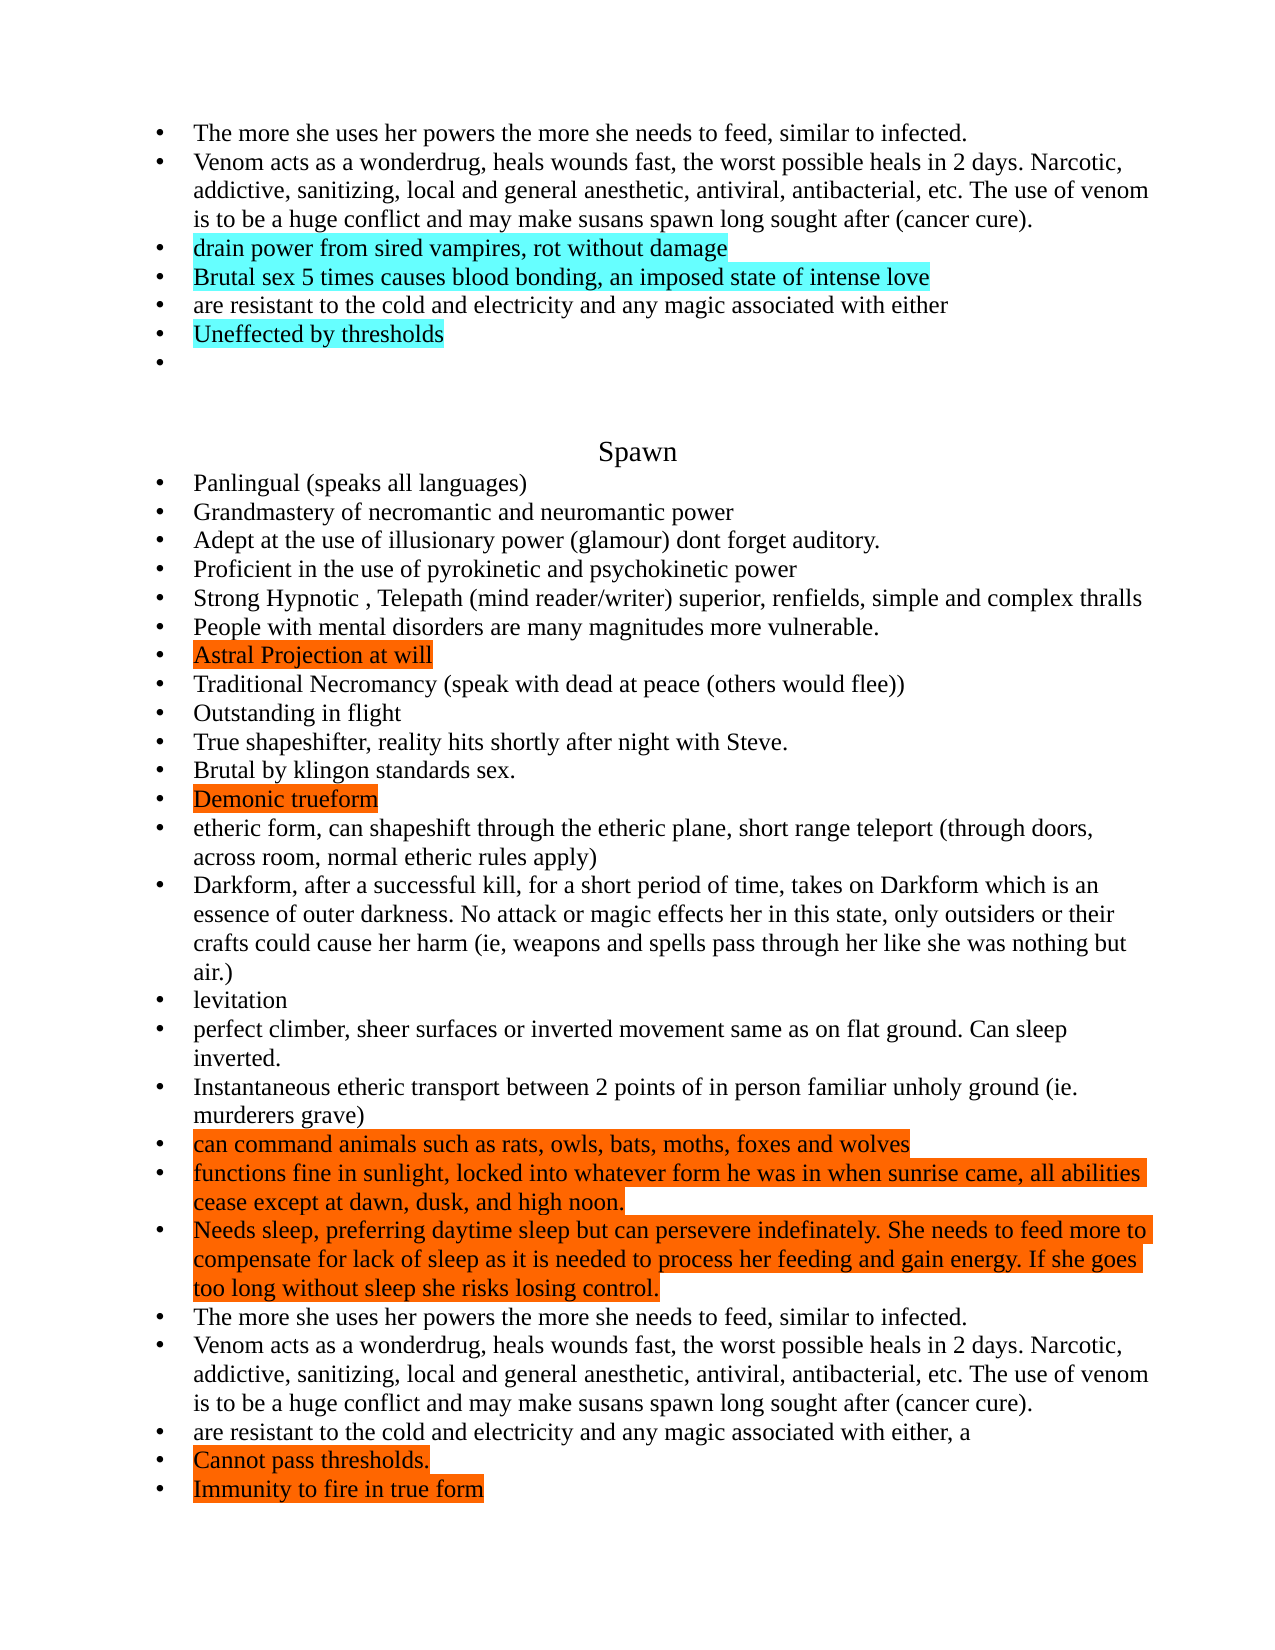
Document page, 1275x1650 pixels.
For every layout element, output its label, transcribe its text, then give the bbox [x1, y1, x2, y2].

list Cannot pass thresholds. [156, 1445, 1157, 1474]
list Venom acts as a wonderdrug, heals wounds fast, the worst possible heals in 2 days. Narcotic, addictive, sanitizing, local and general anesthetic, antiviral, antibacterial, etc. The use of venom is to be a huge conflict and may make susans spawn long sought after (cancer cure). [156, 147, 1157, 233]
list Uneffected by thresholds [156, 319, 1157, 348]
list drain power from sired vampires, rot without damage [156, 233, 1157, 262]
list can command animals such as rats, owls, bats, moths, foxes and wolves [156, 1129, 1157, 1158]
list Astral Projection at will [156, 640, 1157, 669]
list The more she uses her powers the more she needs to feed, similar to infected. [156, 1302, 1157, 1330]
list Demonic trueform [156, 784, 1157, 813]
list functions fine in sunlight, locked into whatever form he was in when sunrise came, all abilities cease except at dawn, dusk, and high noon. [156, 1158, 1157, 1215]
list levitation [156, 985, 1157, 1014]
list Needs sleep, preferring daytime sleep but can persevere indefinately. She needs to feed more to compensate for lack of sleep as it is needed to process her feeding and gain energy. If she goes too long without sleep she risks losing control. [156, 1215, 1157, 1302]
list Proficient in the use of pyrokinetic and psychokinetic power [156, 554, 1157, 583]
list Venom acts as a wonderdrug, heals wounds fast, the worst possible heals in 2 days. Narcotic, addictive, sanitizing, local and general anesthetic, antiviral, antibacterial, etc. The use of venom is to be a huge conflict and may make susans spawn long sought after (cancer cure). [156, 1330, 1157, 1417]
list Brutal by klingon standards sex. [156, 755, 1157, 784]
list Darkform, after a successful kill, for a short period of time, takes on Darkform which is an essence of outer darkness. No attack or magic effects her in this state, only outsiders or their crafts could cause her harm (ie, weapons and spells pass through her like she was nothing but air.) [156, 870, 1157, 985]
list etheric form, can shapeshift through the etheric plane, short range teleport (through doors, across room, normal etheric rules apply) [156, 813, 1157, 870]
list are resistant to the cold and electricity and any magic associated with either [156, 291, 1157, 319]
list Immunity to fire in true form [156, 1474, 1157, 1503]
list People with mental disorders are many magnitudes more vulnerable. [156, 612, 1157, 640]
list Panlingual (speaks all languages) [156, 468, 1157, 497]
list perfect climber, sheer surfaces or inverted movement same as on flat ground. Can sleep inverted. [156, 1014, 1157, 1072]
list True shapeshifter, reality hits shortly after night with Steve. [156, 727, 1157, 755]
list Strong Hypnotic , Telepath (mind reader/writer) superior, renfields, simple and complex thralls [156, 583, 1157, 612]
list Adept at the use of illusionary power (glamour) dont forget auditory. [156, 525, 1157, 554]
list Instantaneous etheric transport between 2 points of in person familiar unholy ground (ie. murderers grave) [156, 1072, 1157, 1129]
list Brutal sex 5 times causes blood bonding, an imposed state of intense love [156, 262, 1157, 291]
list Traditional Necromancy (speak with dead at peace (others would flee)) [156, 669, 1157, 698]
list The more she uses her powers the more she needs to feed, similar to infected. [156, 118, 1157, 147]
list Grandmastery of necromantic and neuromantic power [156, 497, 1157, 525]
list Outstanding in flight [156, 698, 1157, 727]
text Spawn [118, 434, 1157, 468]
list are resistant to the cold and electricity and any magic associated with either, a [156, 1417, 1157, 1445]
